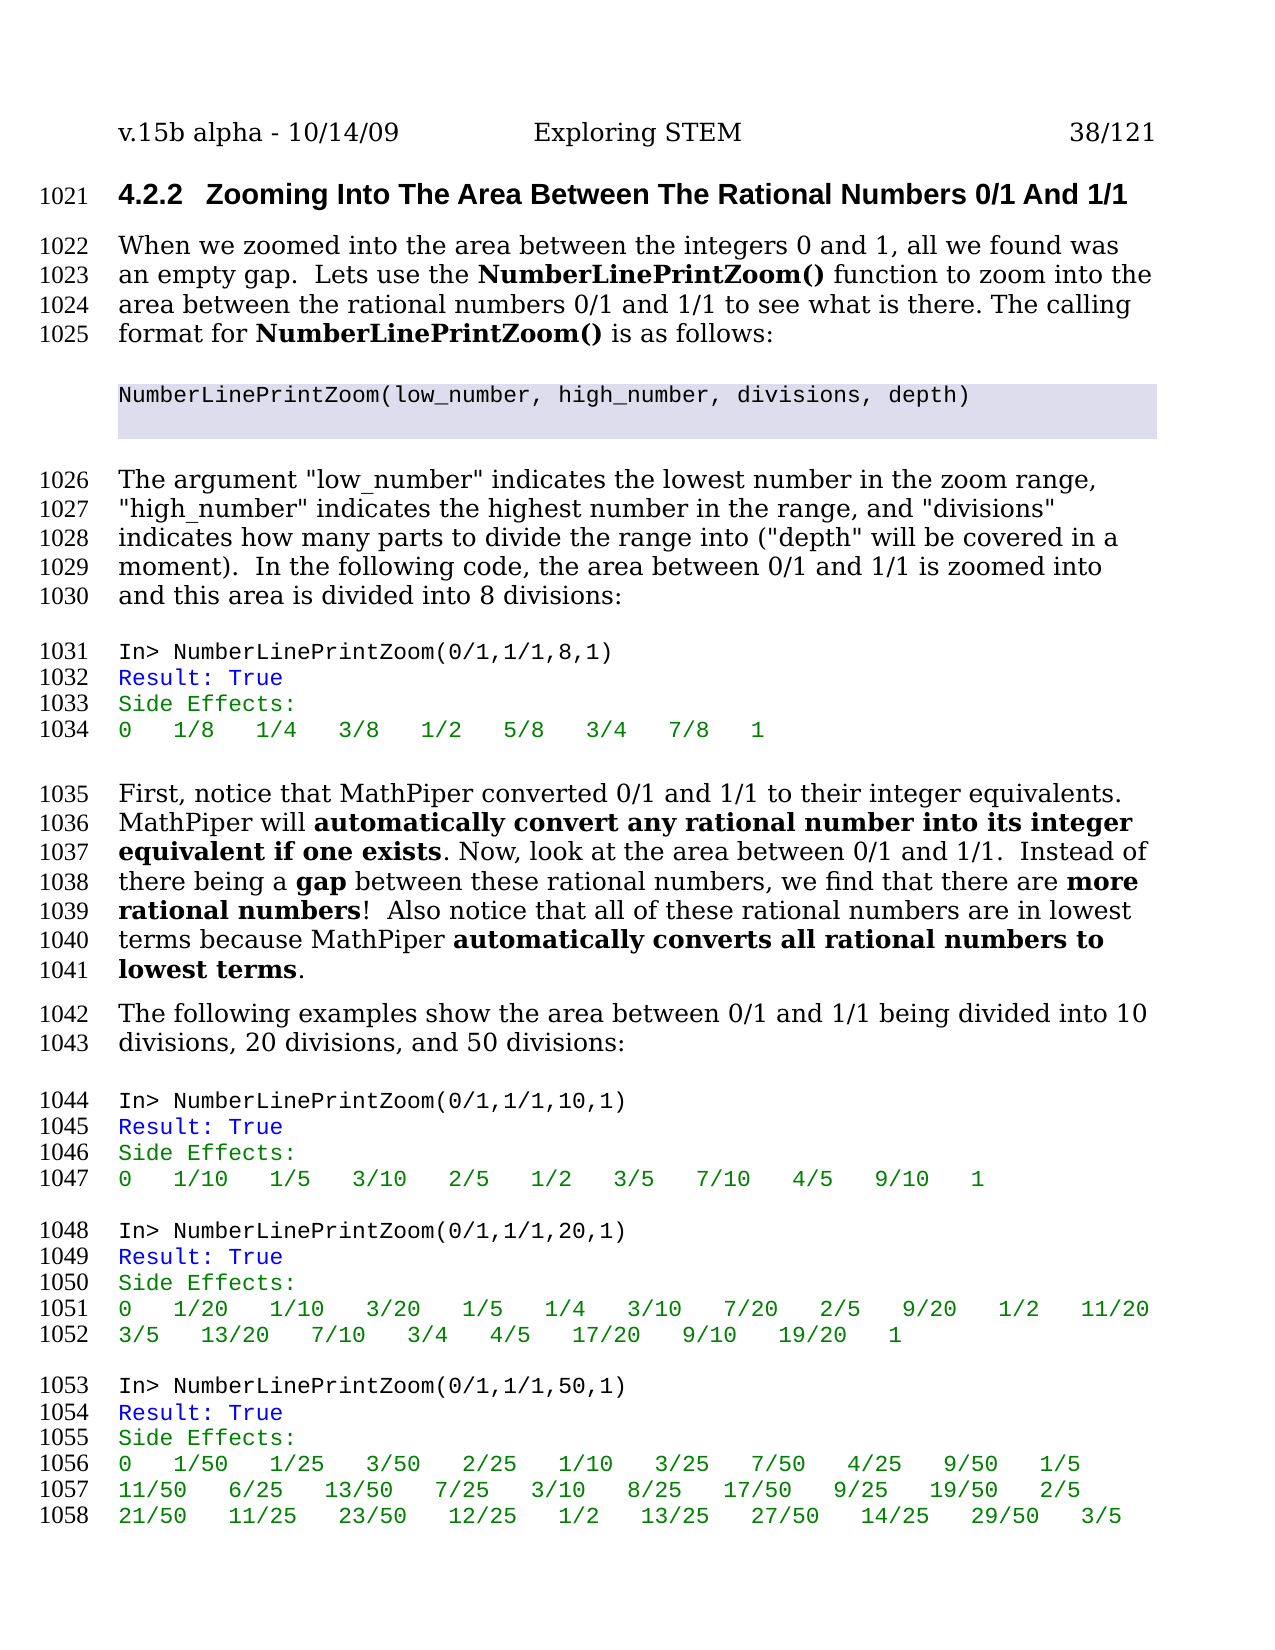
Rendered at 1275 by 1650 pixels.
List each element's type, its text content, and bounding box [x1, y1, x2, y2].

text Result: True [118, 1116, 1157, 1141]
text 0 1/50 1/25 3/50 2/25 1/10 3/25 7/50 4/25 9/50 1/5 11/50 6/25 13/50 7/25 3/10 8/25 17/50 9/25 19/50 2/5 21/50 11/25 23/50 12/25 1/2 13/25 27/50 14/25 29/50 3/5 [118, 1453, 1157, 1531]
text Side Effects: [118, 1141, 1157, 1167]
text When we zoomed into the area between the integers 0 and 1, all we found was an empty gap. Lets use the NumberLinePrintZoom() function to zoom into the area between the rational numbers 0/1 and 1/1 to see what is there. The calling format for NumberLinePrintZoom() is as follows: [118, 231, 1157, 348]
text The argument "low_number" indicates the lowest number in the zoom range, "high_number" indicates the highest number in the range, and "divisions" indicates how many parts to divide the range into ("depth" will be covered in a moment). In the following code, the area between 0/1 and 1/1 is zoomed into and this area is divided into 8 divisions: [118, 465, 1157, 611]
text Side Effects: [118, 1271, 1157, 1297]
text Result: True [118, 1245, 1157, 1271]
text Result: True [118, 666, 1157, 692]
subtitle Zooming Into The Area Between The Rational Numbers 0/1 And 1/1 [118, 177, 1157, 210]
table_header NumberLinePrintZoom(low_number, high_number, divisions, depth) [118, 384, 1157, 439]
text In> NumberLinePrintZoom(0/1,1/1,8,1) [118, 640, 1157, 666]
text The following examples show the area between 0/1 and 1/1 being divided into 10 divisions, 20 divisions, and 50 divisions: [118, 999, 1157, 1058]
text 0 1/8 1/4 3/8 1/2 5/8 3/4 7/8 1 [118, 718, 1157, 744]
text In> NumberLinePrintZoom(0/1,1/1,50,1) [118, 1375, 1157, 1401]
text 0 1/10 1/5 3/10 2/5 1/2 3/5 7/10 4/5 9/10 1 [118, 1167, 1157, 1193]
text In> NumberLinePrintZoom(0/1,1/1,20,1) [118, 1219, 1157, 1245]
text Side Effects: [118, 1427, 1157, 1453]
text First, notice that MathPiper converted 0/1 and 1/1 to their integer equivalents. MathPiper will automatically convert any rational number into its integer equivalent if one exists. Now, look at the area between 0/1 and 1/1. Instead of there being a gap between these rational numbers, we find that there are more rational numbers! Also notice that all of these rational numbers are in lowest terms because MathPiper automatically converts all rational numbers to lowest terms. [118, 779, 1157, 984]
text In> NumberLinePrintZoom(0/1,1/1,10,1) [118, 1089, 1157, 1116]
text Side Effects: [118, 692, 1157, 718]
text 0 1/20 1/10 3/20 1/5 1/4 3/10 7/20 2/5 9/20 1/2 11/20 3/5 13/20 7/10 3/4 4/5 17/20 9/10 19/20 1 [118, 1297, 1157, 1349]
text Result: True [118, 1401, 1157, 1427]
